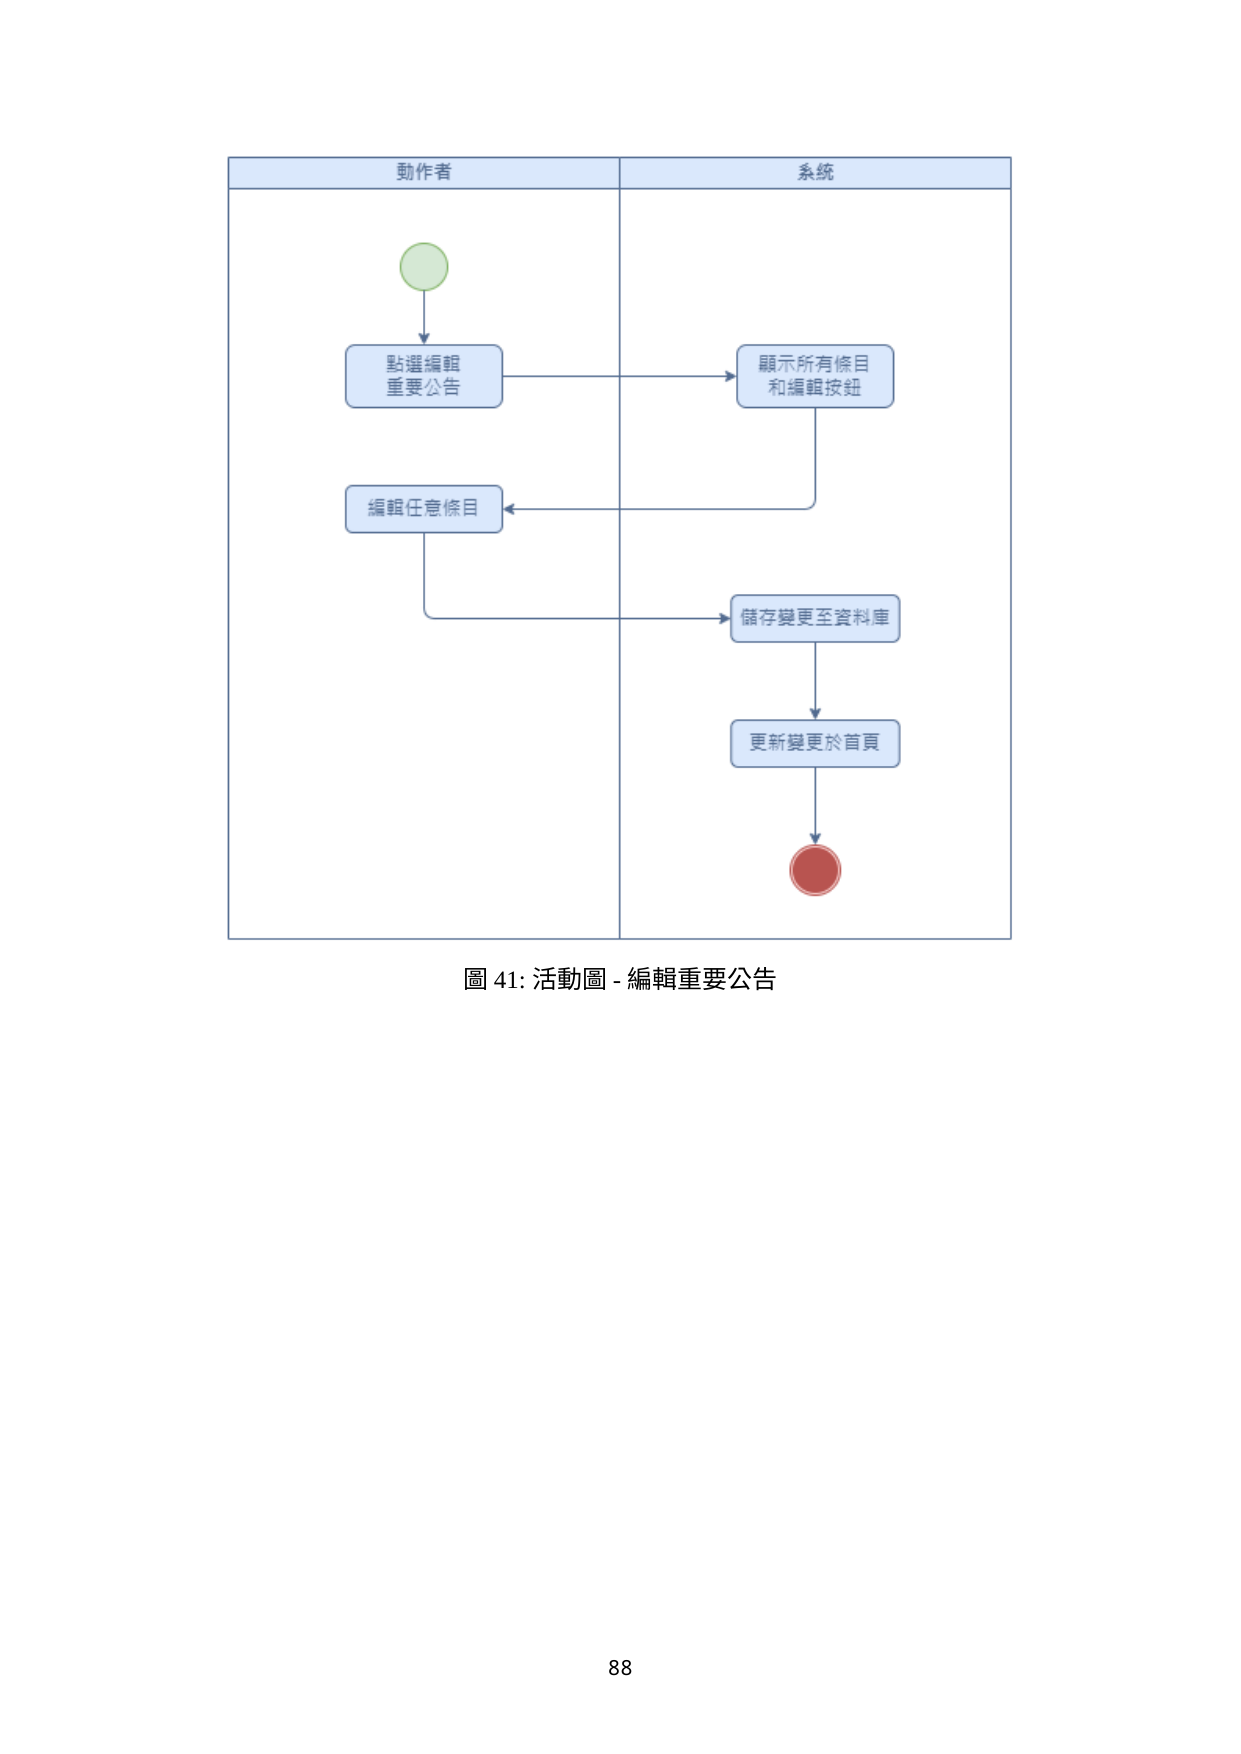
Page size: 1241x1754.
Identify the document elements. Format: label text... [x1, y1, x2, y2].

text 圖 41: 活動圖 - 編輯重要公告 [218, 951, 1022, 996]
picture [217, 146, 1023, 951]
